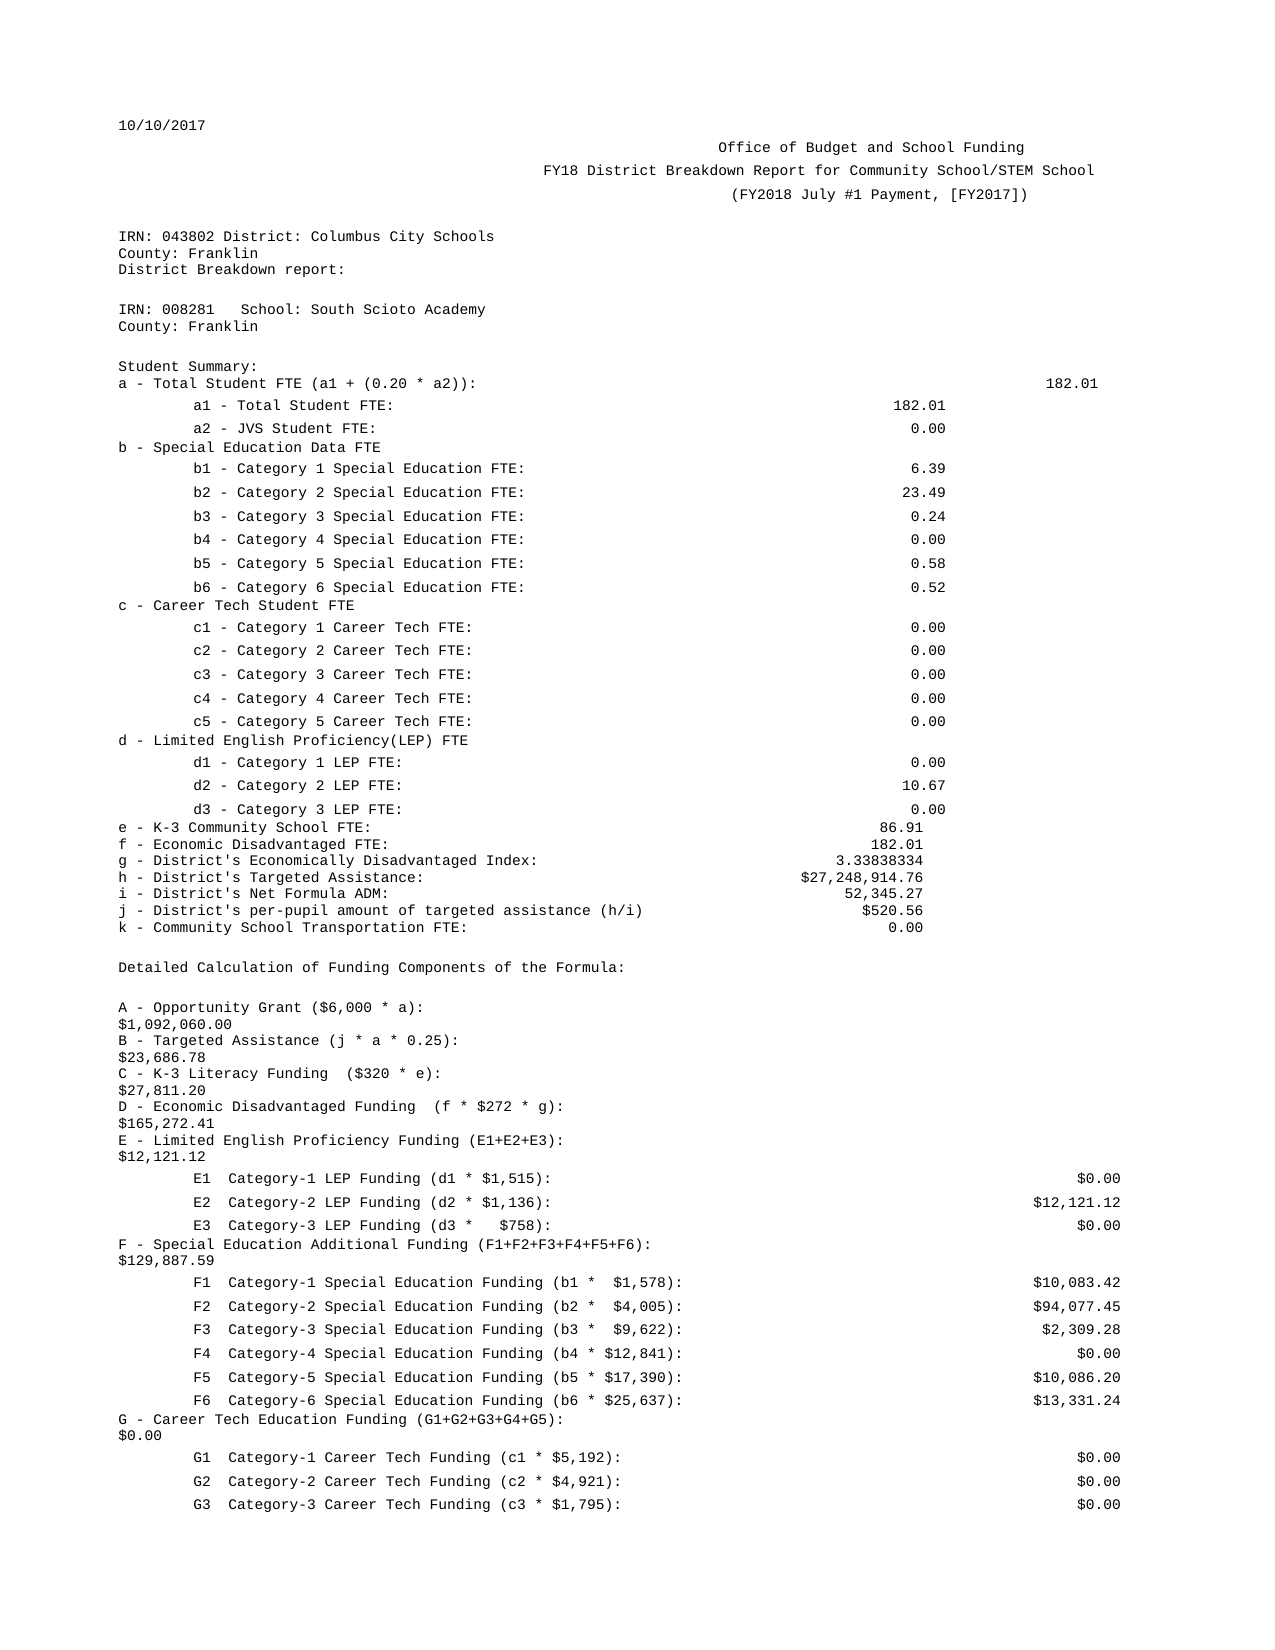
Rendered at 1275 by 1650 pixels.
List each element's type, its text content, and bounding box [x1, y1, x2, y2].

text Detailed Calculation of Funding Components of the Formula: [118, 960, 1157, 977]
text i - District's Net Formula ADM: 52,345.27 [118, 887, 1157, 903]
text E - Limited English Proficiency Funding (E1+E2+E3): $12,121.12 [118, 1133, 1157, 1166]
text j - District's per-pupil amount of targeted assistance (h/i) $520.56 [118, 903, 1157, 920]
text b6 - Category 6 Special Education FTE: 0.52 [118, 574, 1157, 598]
text G - Career Tech Education Funding (G1+G2+G3+G4+G5): $0.00 [118, 1412, 1157, 1445]
text G2 Category-2 Career Tech Funding (c2 * $4,921): $0.00 [118, 1469, 1157, 1492]
text A - Opportunity Grant ($6,000 * a): $1,092,060.00 [118, 1000, 1157, 1033]
text f - Economic Disadvantaged FTE: 182.01 [118, 837, 1157, 854]
text h - District's Targeted Assistance: $27,248,914.76 [118, 870, 1157, 887]
text e - K-3 Community School FTE: 86.91 [118, 821, 1157, 837]
text F3 Category-3 Special Education Funding (b3 * $9,622): $2,309.28 [118, 1317, 1157, 1341]
text d - Limited English Proficiency(LEP) FTE [118, 733, 1157, 749]
text c4 - Category 4 Career Tech FTE: 0.00 [118, 686, 1157, 709]
text District Breakdown report: [118, 262, 1157, 279]
text Office of Budget and School Funding [118, 135, 1157, 158]
text E2 Category-2 LEP Funding (d2 * $1,136): $12,121.12 [118, 1189, 1157, 1213]
text c1 - Category 1 Career Tech FTE: 0.00 [118, 615, 1157, 638]
text E1 Category-1 LEP Funding (d1 * $1,515): $0.00 [118, 1166, 1157, 1189]
text a1 - Total Student FTE: 182.01 [118, 392, 1157, 416]
text c - Career Tech Student FTE [118, 598, 1157, 615]
text F2 Category-2 Special Education Funding (b2 * $4,005): $94,077.45 [118, 1294, 1157, 1317]
text F6 Category-6 Special Education Funding (b6 * $25,637): $13,331.24 [118, 1388, 1157, 1412]
text c5 - Category 5 Career Tech FTE: 0.00 [118, 709, 1157, 733]
text k - Community School Transportation FTE: 0.00 [118, 920, 1157, 936]
text F4 Category-4 Special Education Funding (b4 * $12,841): $0.00 [118, 1341, 1157, 1364]
text F - Special Education Additional Funding (F1+F2+F3+F4+F5+F6): $129,887.59 [118, 1237, 1157, 1270]
text d2 - Category 2 LEP FTE: 10.67 [118, 773, 1157, 797]
text b - Special Education Data FTE [118, 440, 1157, 456]
text F5 Category-5 Special Education Funding (b5 * $17,390): $10,086.20 [118, 1364, 1157, 1388]
text C - K-3 Literacy Funding ($320 * e): $27,811.20 [118, 1067, 1157, 1100]
text 10/10/2017 [118, 118, 1157, 135]
text G3 Category-3 Career Tech Funding (c3 * $1,795): $0.00 [118, 1492, 1157, 1516]
text b3 - Category 3 Special Education FTE: 0.24 [118, 504, 1157, 527]
text d3 - Category 3 LEP FTE: 0.00 [118, 797, 1157, 821]
text c2 - Category 2 Career Tech FTE: 0.00 [118, 638, 1157, 662]
text E3 Category-3 LEP Funding (d3 * $758): $0.00 [118, 1213, 1157, 1237]
text c3 - Category 3 Career Tech FTE: 0.00 [118, 662, 1157, 686]
text Student Summary: [118, 359, 1157, 376]
text g - District's Economically Disadvantaged Index: 3.33838334 [118, 854, 1157, 870]
text (FY2018 July #1 Payment, [FY2017]) [118, 182, 1157, 206]
text F1 Category-1 Special Education Funding (b1 * $1,578): $10,083.42 [118, 1270, 1157, 1294]
text IRN: 008281 School: South Scioto Academy County: Franklin [118, 303, 1157, 336]
text FY18 District Breakdown Report for Community School/STEM School [118, 158, 1157, 182]
text a2 - JVS Student FTE: 0.00 [118, 416, 1157, 440]
text B - Targeted Assistance (j * a * 0.25): $23,686.78 [118, 1033, 1157, 1067]
text b2 - Category 2 Special Education FTE: 23.49 [118, 480, 1157, 504]
text d1 - Category 1 LEP FTE: 0.00 [118, 749, 1157, 773]
text b4 - Category 4 Special Education FTE: 0.00 [118, 527, 1157, 551]
text a - Total Student FTE (a1 + (0.20 * a2)): 182.01 [118, 376, 1157, 392]
text G1 Category-1 Career Tech Funding (c1 * $5,192): $0.00 [118, 1445, 1157, 1469]
text b1 - Category 1 Special Education FTE: 6.39 [118, 456, 1157, 480]
text b5 - Category 5 Special Education FTE: 0.58 [118, 551, 1157, 574]
text D - Economic Disadvantaged Funding (f * $272 * g): $165,272.41 [118, 1100, 1157, 1133]
text IRN: 043802 District: Columbus City Schools County: Franklin [118, 229, 1157, 262]
